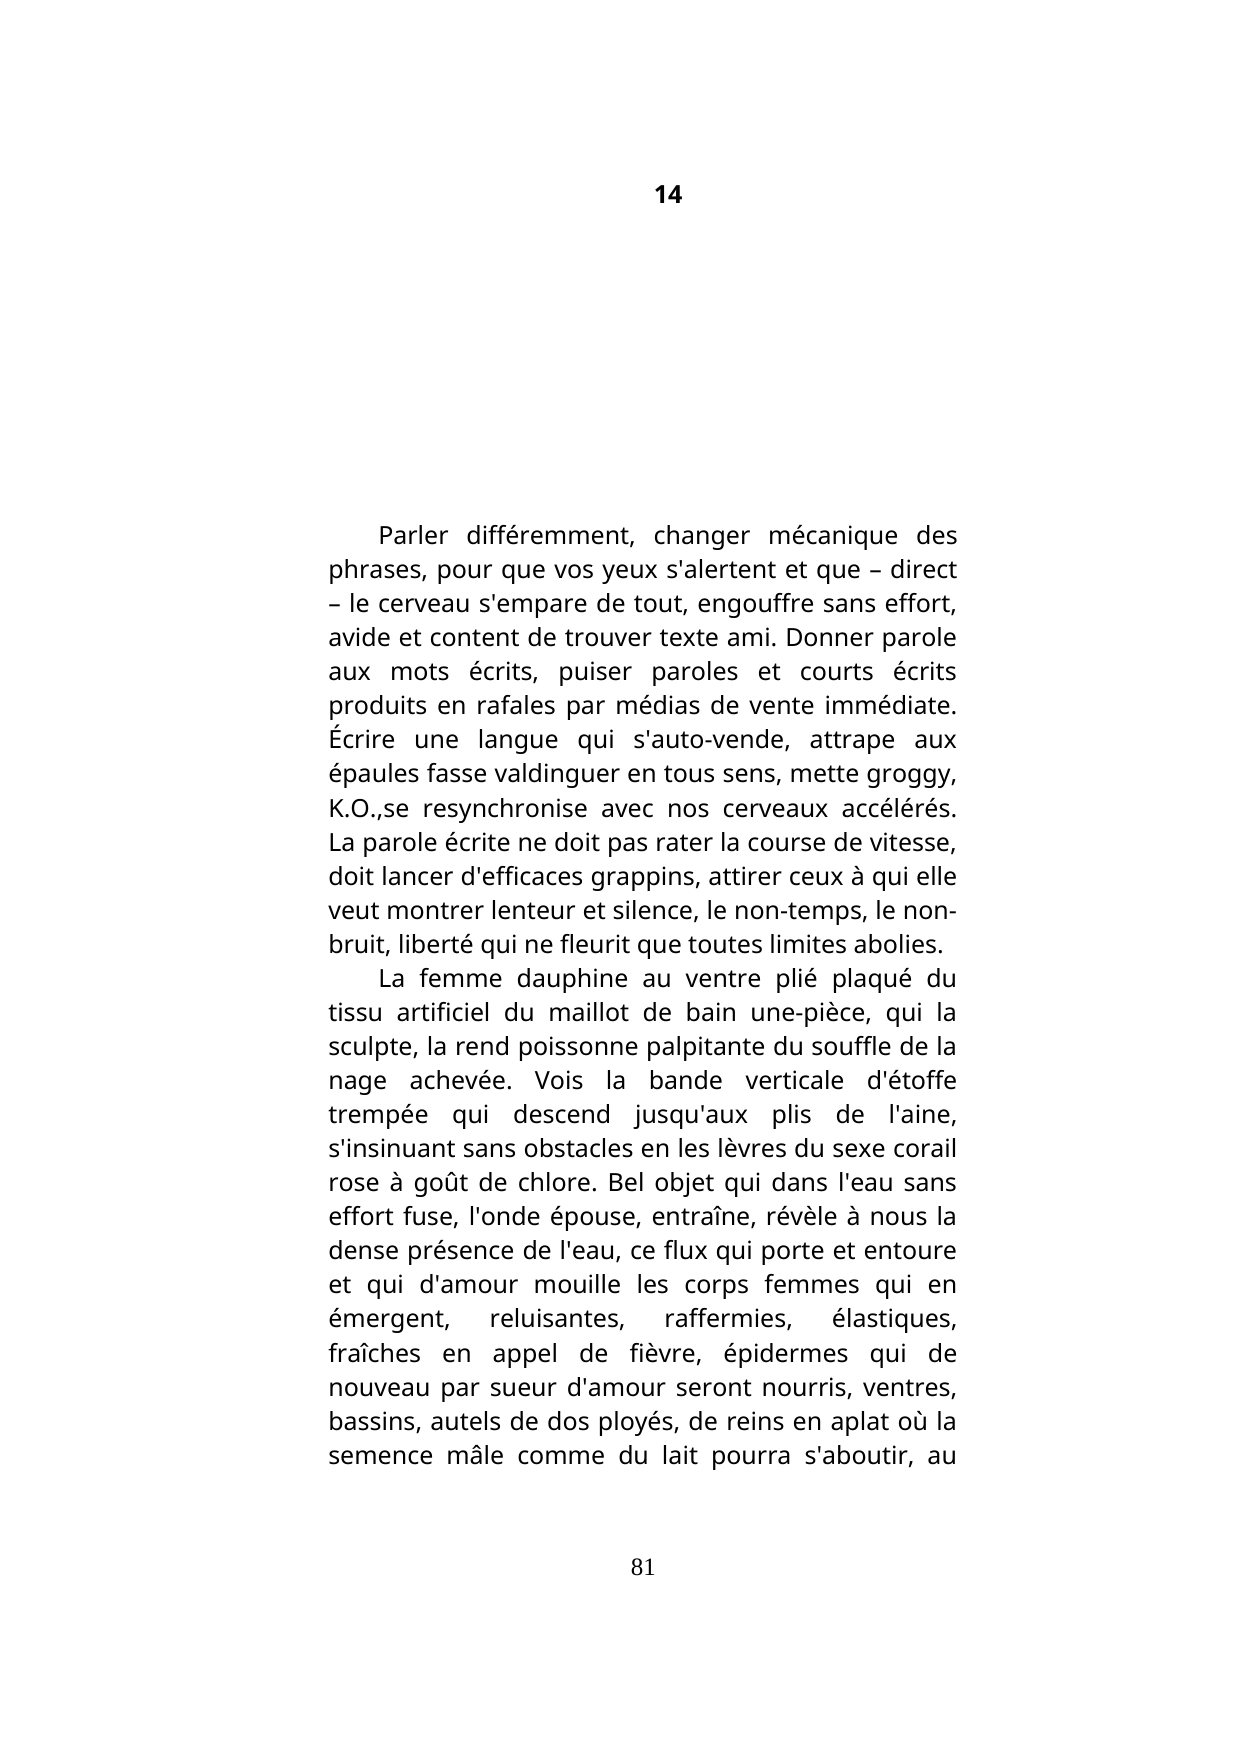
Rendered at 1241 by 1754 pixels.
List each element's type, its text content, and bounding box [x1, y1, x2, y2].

text 14 [328, 177, 958, 211]
text Parler différemment, changer mécanique des phrases, pour que vos yeux s'alertent et que – direct – le cerveau s'empare de tout, engouffre sans effort, avide et content de trouver texte ami. Donner parole aux mots écrits, puiser paroles et courts écrits produits en rafales par médias de vente immédiate. Écrire une langue qui s'auto-vende, attrape aux épaules fasse valdinguer en tous sens, mette groggy, K.O.,se resynchronise avec nos cerveaux accélérés. La parole écrite ne doit pas rater la course de vitesse, doit lancer d'efficaces grappins, attirer ceux à qui elle veut montrer lenteur et silence, le non-temps, le non-bruit, liberté qui ne fleurit que toutes limites abolies. [328, 518, 958, 961]
text La femme dauphine au ventre plié plaqué du tissu artificiel du maillot de bain une-pièce, qui la sculpte, la rend poissonne palpitante du souffle de la nage achevée. Vois la bande verticale d'étoffe trempée qui descend jusqu'aux plis de l'aine, s'insinuant sans obstacles en les lèvres du sexe corail rose à goût de chlore. Bel objet qui dans l'eau sans effort fuse, l'onde épouse, entraîne, révèle à nous la dense présence de l'eau, ce flux qui porte et entoure et qui d'amour mouille les corps femmes qui en émergent, reluisantes, raffermies, élastiques, fraîches en appel de fièvre, épidermes qui de nouveau par sueur d'amour seront nourris, ventres, bassins, autels de dos ployés, de reins en aplat où la semence mâle comme du lait pourra s'aboutir, au [328, 961, 958, 1471]
